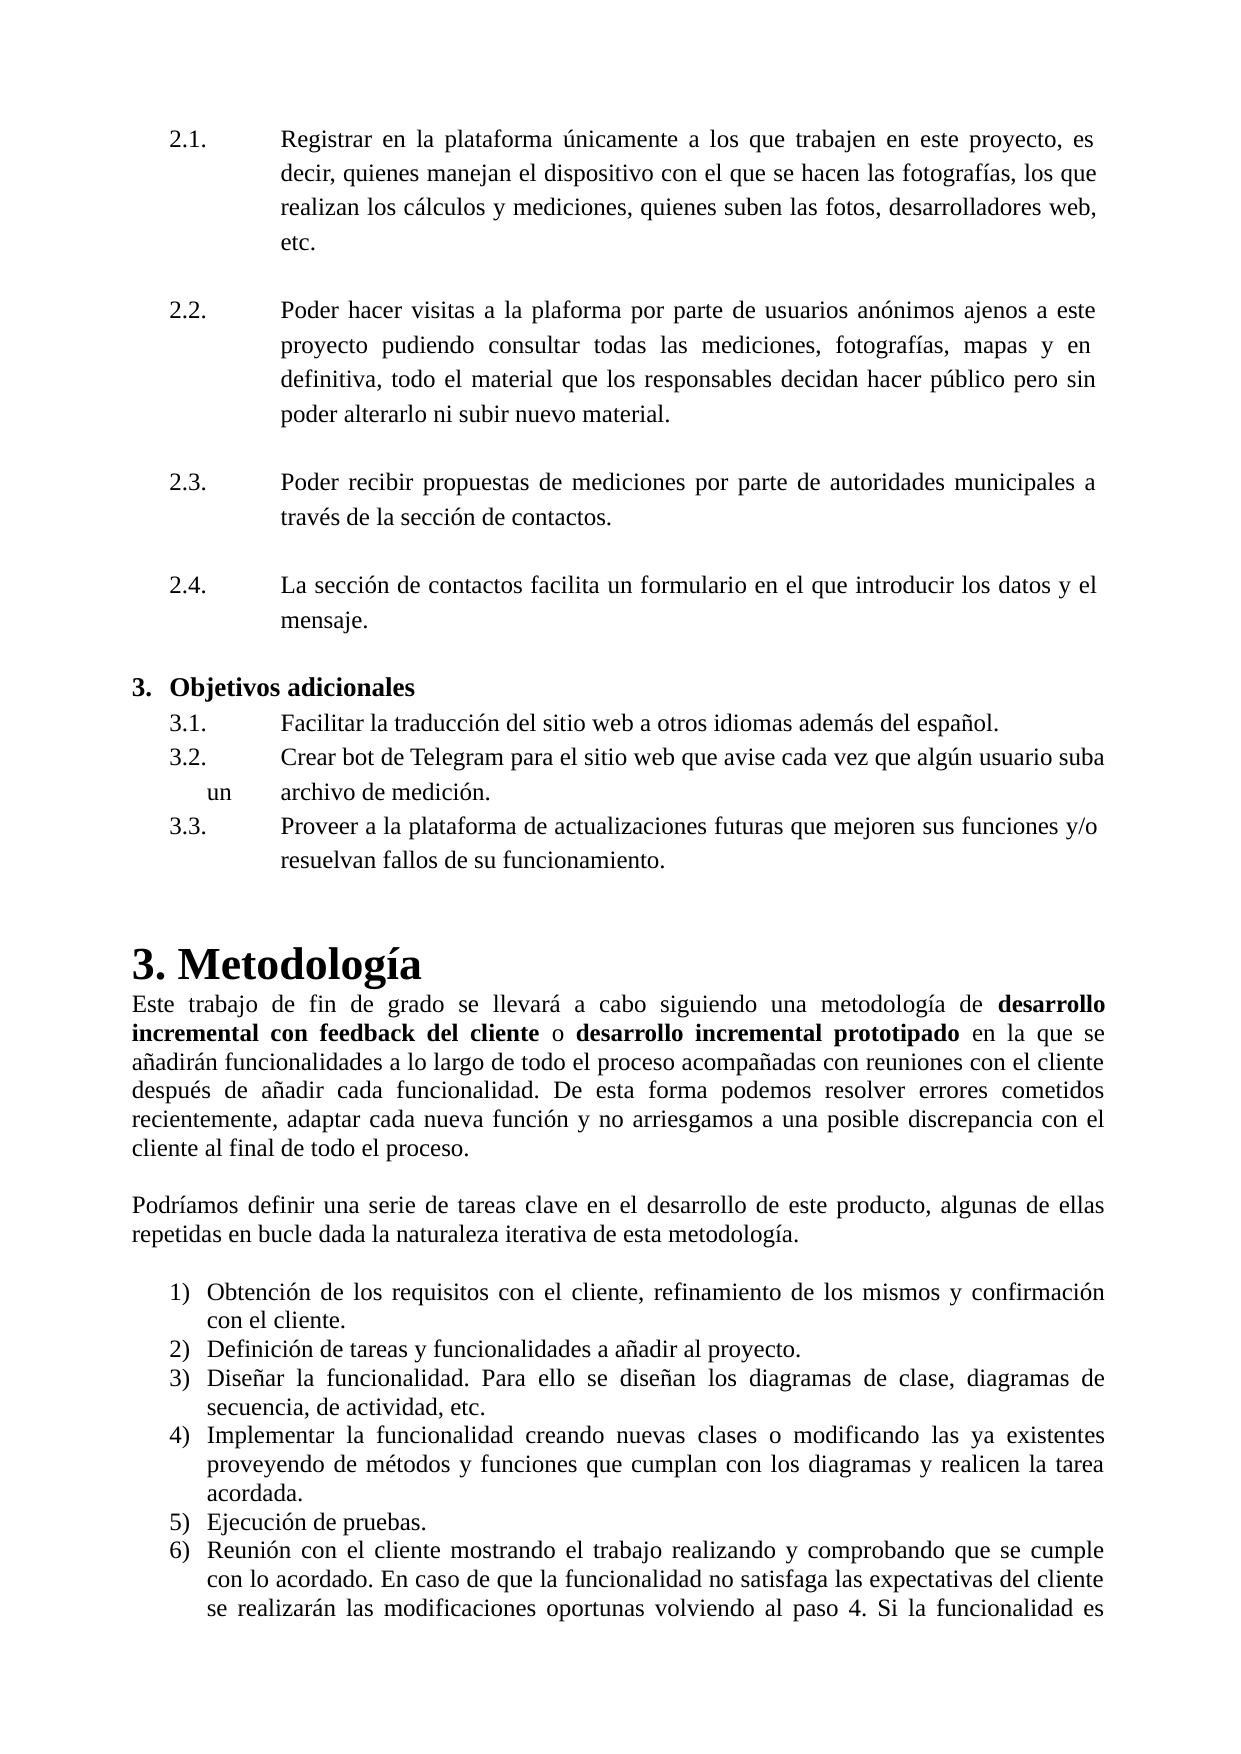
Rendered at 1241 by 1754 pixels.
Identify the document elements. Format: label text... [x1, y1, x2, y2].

list Poder hacer visitas a la plaforma por parte de usuarios anónimos ajenos a este proyecto pudiendo consultar todas las mediciones, fotografías, mapas y en definitiva, todo el material que los responsables decidan hacer público pero sin poder alterarlo ni subir nuevo material. [169, 290, 1106, 427]
list Proveer a la plataforma de actualizaciones futuras que mejoren sus funciones y/o resuelvan fallos de su funcionamiento. [169, 806, 1106, 874]
list Implementar la funcionalidad creando nuevas clases o modificando las ya existentes proveyendo de métodos y funciones que cumplan con los diagramas y realicen la tarea acordada. [169, 1421, 1106, 1507]
list Facilitar la traducción del sitio web a otros idiomas además del español. [169, 702, 1106, 737]
list Objetivos adicionales [132, 668, 1106, 702]
list Registrar en la plataforma únicamente a los que trabajen en este proyecto, es decir, quienes manejan el dispositivo con el que se hacen las fotografías, los que realizan los cálculos y mediciones, quienes suben las fotos, desarrolladores web, etc. [169, 118, 1106, 256]
list Definición de tareas y funcionalidades a añadir al proyecto. [169, 1334, 1106, 1363]
text Este trabajo de fin de grado se llevará a cabo siguiendo una metodología de desarrollo incremental con feedback del cliente o desarrollo incremental prototipado en la que se añadirán funcionalidades a lo largo de todo el proceso acompañadas con reuniones con el cliente después de añadir cada funcionalidad. De esta forma podemos resolver errores cometidos recientemente, adaptar cada nueva función y no arriesgamos a una posible discrepancia con el cliente al final de todo el proceso. [132, 989, 1106, 1162]
list Reunión con el cliente mostrando el trabajo realizando y comprobando que se cumple con lo acordado. En caso de que la funcionalidad no satisfaga las expectativas del cliente se realizarán las modificaciones oportunas volviendo al paso 4. Si la funcionalidad es [169, 1536, 1106, 1622]
list La sección de contactos facilita un formulario en el que introducir los datos y el mensaje. [169, 565, 1106, 634]
list Crear bot de Telegram para el sitio web que avise cada vez que algún usuario suba un archivo de medición. [169, 737, 1106, 806]
list Ejecución de pruebas. [169, 1507, 1106, 1536]
text Podríamos definir una serie de tareas clave en el desarrollo de este producto, algunas de ellas repetidas en bucle dada la naturaleza iterativa de esta metodología. [132, 1191, 1106, 1248]
list Obtención de los requisitos con el cliente, refinamiento de los mismos y confirmación con el cliente. [169, 1277, 1106, 1334]
text 3. Metodología [132, 937, 1106, 989]
list Diseñar la funcionalidad. Para ello se diseñan los diagramas de clase, diagramas de secuencia, de actividad, etc. [169, 1363, 1106, 1421]
list Poder recibir propuestas de mediciones por parte de autoridades municipales a través de la sección de contactos. [169, 462, 1106, 531]
